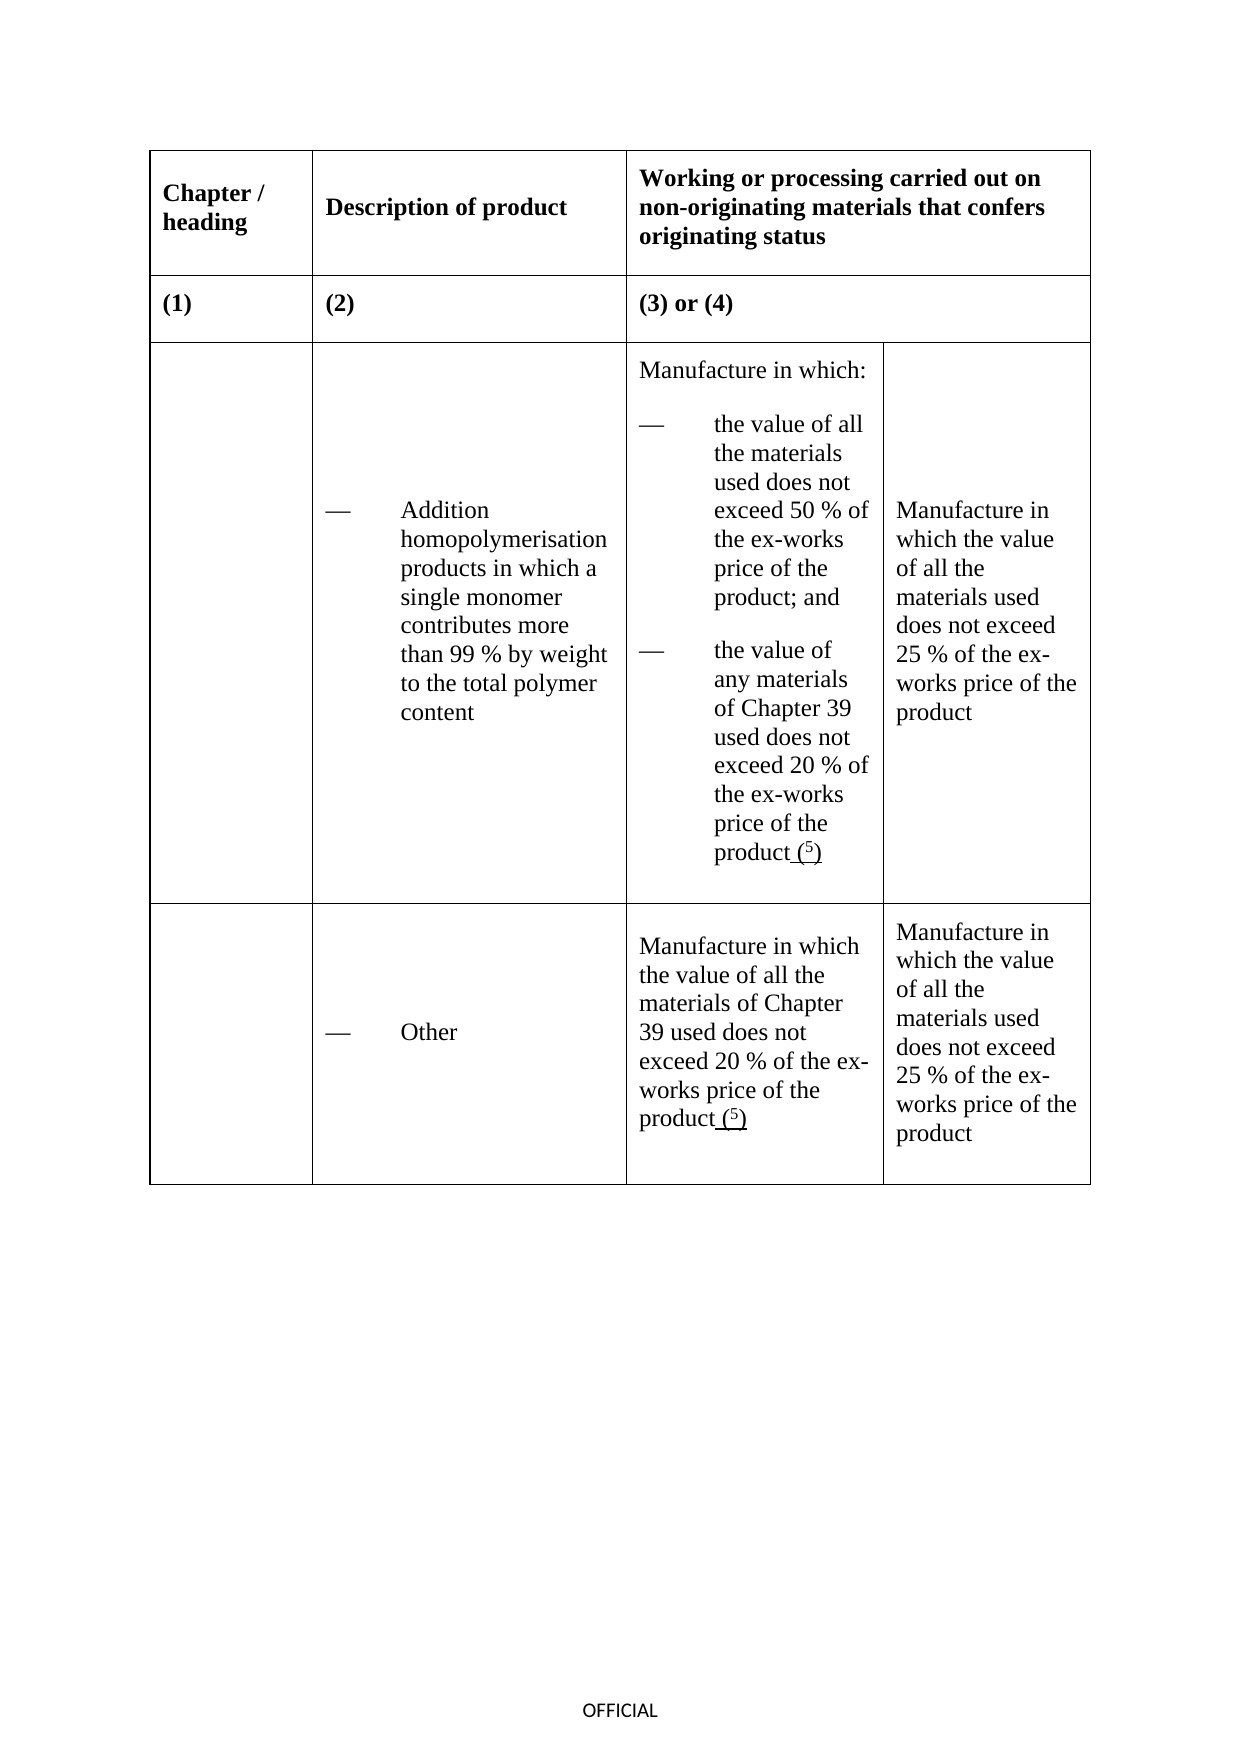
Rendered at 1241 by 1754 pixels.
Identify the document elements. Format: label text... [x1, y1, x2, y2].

table_header Description of product [313, 151, 626, 275]
table_cell — Other [313, 904, 626, 1184]
table_cell (2) [313, 276, 626, 342]
table_cell Manufacture in which the value of all the materials of Chapter 39 used does not exceed 20 % of the ex‐works price of the product (5) [627, 904, 883, 1184]
table_cell [151, 343, 312, 903]
table_cell (3) or (4) [627, 276, 1090, 342]
table_cell — Addition homopolymerisation products in which a single monomer contributes more than 99 % by weight to the total polymer content [313, 343, 626, 903]
table_header Working or processing carried out on non‐originating materials that confers originating status [627, 151, 1090, 275]
table_cell (1) [151, 276, 312, 342]
table_cell [151, 904, 312, 1184]
table_header Chapter / heading [151, 151, 312, 275]
table_cell Manufacture in which the value of all the materials used does not exceed 25 % of the ex‐works price of the product [884, 343, 1090, 903]
table_cell Manufacture in which the value of all the materials used does not exceed 25 % of the ex‐works price of the product [884, 904, 1090, 1184]
table_cell Manufacture in which: — the value of all the materials used does not exceed 50 % of the ex‐works price of the product; and — the value of any materials of Chapter 39 used does not exceed 20 % of the ex‐works price of the product (5) [627, 343, 883, 903]
